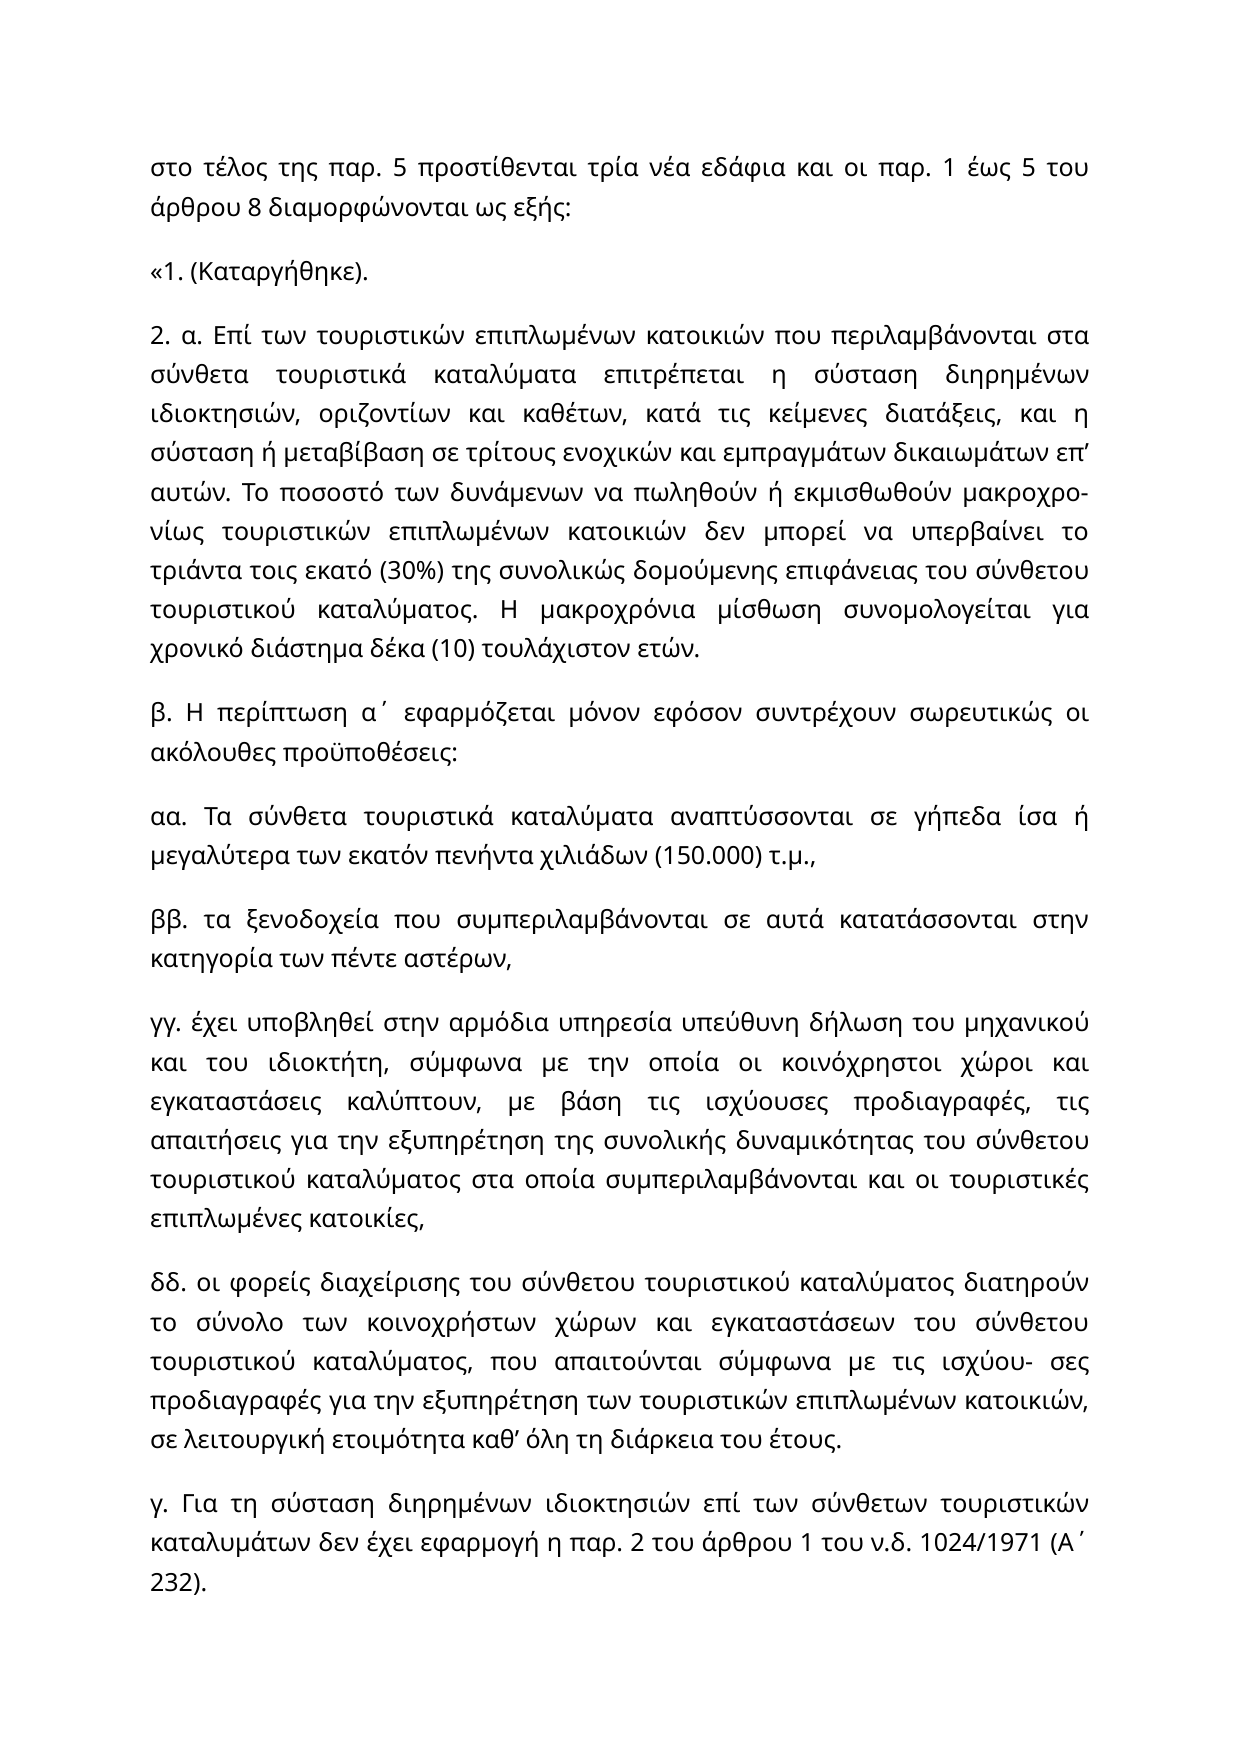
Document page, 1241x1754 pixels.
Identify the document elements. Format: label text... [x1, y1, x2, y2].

text «1. (Καταργήθηκε). [150, 253, 1090, 287]
text στο τέλος της παρ. 5 προστίθενται τρία νέα εδάφια και οι παρ. 1 έως 5 του άρθρου 8 διαμορφώνονται ως εξής: [150, 150, 1090, 223]
text γ. Για τη σύσταση διηρημένων ιδιοκτησιών επί των σύνθετων τουριστικών καταλυμάτων δεν έχει εφαρμογή η παρ. 2 του άρθρου 1 του ν.δ. 1024/1971 (Α΄ 232). [150, 1486, 1090, 1598]
text ββ. τα ξενοδοχεία που συμπεριλαμβάνονται σε αυτά κατατάσσονται στην κατηγορία των πέντε αστέρων, [150, 902, 1090, 975]
text γγ. έχει υποβληθεί στην αρμόδια υπηρεσία υπεύθυνη δήλωση του μηχανικού και του ιδιοκτήτη, σύμφωνα με την οποία οι κοινόχρηστοι χώροι και εγκαταστάσεις καλύπτουν, με βάση τις ισχύουσες προδιαγραφές, τις απαιτήσεις για την εξυπηρέτηση της συνολικής δυναμικότητας του σύνθετου τουριστικού καταλύματος στα οποία συμπεριλαμβάνονται και οι τουριστικές επιπλωμένες κατοικίες, [150, 1005, 1090, 1235]
text 2. α. Επί των τουριστικών επιπλωμένων κατοικιών που περιλαμβάνονται στα σύνθετα τουριστικά καταλύματα επιτρέπεται η σύσταση διηρημένων ιδιοκτησιών, οριζοντίων και καθέτων, κατά τις κείμενες διατάξεις, και η σύσταση ή μεταβίβαση σε τρίτους ενοχικών και εμπραγμάτων δικαιωμάτων επ’ αυτών. Το ποσοστό των δυνάμενων να πωληθούν ή εκμισθωθούν μακροχρο- νίως τουριστικών επιπλωμένων κατοικιών δεν μπορεί να υπερβαίνει το τριάντα τοις εκατό (30%) της συνολικώς δομούμενης επιφάνειας του σύνθετου τουριστικού καταλύματος. Η μακροχρόνια μίσθωση συνομολογείται για χρονικό διάστημα δέκα (10) τουλάχιστον ετών. [150, 317, 1090, 665]
text β. Η περίπτωση α΄ εφαρμόζεται μόνον εφόσον συντρέχουν σωρευτικώς οι ακόλουθες προϋποθέσεις: [150, 695, 1090, 768]
text δδ. οι φορείς διαχείρισης του σύνθετου τουριστικού καταλύματος διατηρούν το σύνολο των κοινοχρήστων χώρων και εγκαταστάσεων του σύνθετου τουριστικού καταλύματος, που απαιτούνται σύμφωνα με τις ισχύου- σες προδιαγραφές για την εξυπηρέτηση των τουριστικών επιπλωμένων κατοικιών, σε λειτουργική ετοιμότητα καθ’ όλη τη διάρκεια του έτους. [150, 1265, 1090, 1456]
text αα. Τα σύνθετα τουριστικά καταλύματα αναπτύσσονται σε γήπεδα ίσα ή μεγαλύτερα των εκατόν πενήντα χιλιάδων (150.000) τ.μ., [150, 798, 1090, 872]
